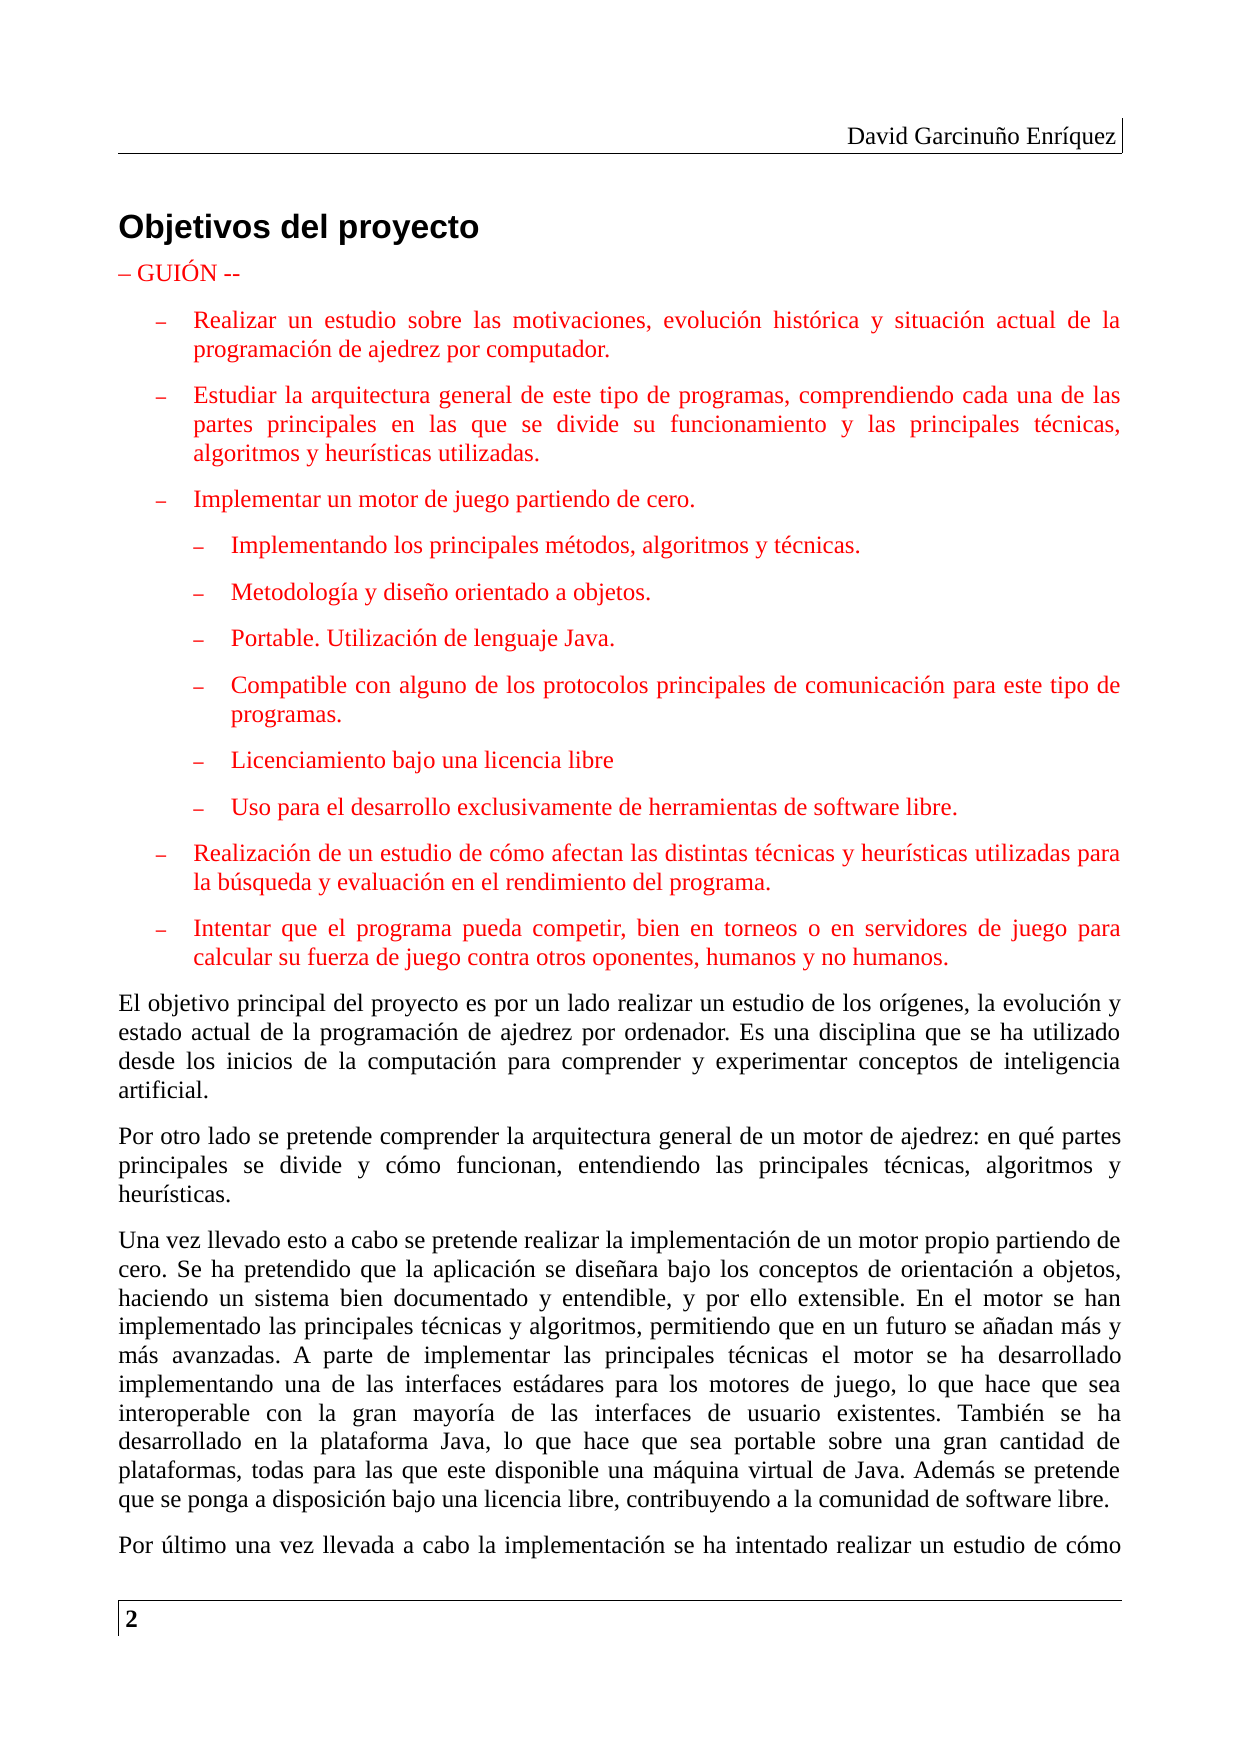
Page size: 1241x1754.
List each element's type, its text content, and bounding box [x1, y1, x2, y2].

list Metodología y diseño orientado a objetos. [193, 577, 1122, 606]
list Uso para el desarrollo exclusivamente de herramientas de software libre. [193, 792, 1122, 820]
list Implementar un motor de juego partiendo de cero. [156, 484, 1122, 513]
list Compatible con alguno de los protocolos principales de comunicación para este tipo de programas. [193, 670, 1122, 727]
list Realización de un estudio de cómo afectan las distintas técnicas y heurísticas utilizadas para la búsqueda y evaluación en el rendimiento del programa. [156, 838, 1122, 896]
text El objetivo principal del proyecto es por un lado realizar un estudio de los orígenes, la evolución y estado actual de la programación de ajedrez por ordenador. Es una disciplina que se ha utilizado desde los inicios de la computación para comprender y experimentar conceptos de inteligencia artificial. [118, 988, 1122, 1103]
list Realizar un estudio sobre las motivaciones, evolución histórica y situación actual de la programación de ajedrez por computador. [156, 305, 1122, 362]
list Licenciamiento bajo una licencia libre [193, 745, 1122, 774]
list Portable. Utilización de lenguaje Java. [193, 623, 1122, 652]
list Estudiar la arquitectura general de este tipo de programas, comprendiendo cada una de las partes principales en las que se divide su funcionamiento y las principales técnicas, algoritmos y heurísticas utilizadas. [156, 380, 1122, 466]
list Implementando los principales métodos, algoritmos y técnicas. [193, 531, 1122, 559]
text Por último una vez llevada a cabo la implementación se ha intentado realizar un estudio de cómo [118, 1530, 1122, 1559]
subtitle Objetivos del proyecto [118, 207, 1122, 246]
list Intentar que el programa pueda competir, bien en torneos o en servidores de juego para calcular su fuerza de juego contra otros oponentes, humanos y no humanos. [156, 913, 1122, 971]
text – GUIÓN -- [118, 258, 1122, 287]
text Por otro lado se pretende comprender la arquitectura general de un motor de ajedrez: en qué partes principales se divide y cómo funcionan, entendiendo las principales técnicas, algoritmos y heurísticas. [118, 1121, 1122, 1207]
text Una vez llevado esto a cabo se pretende realizar la implementación de un motor propio partiendo de cero. Se ha pretendido que la aplicación se diseñara bajo los conceptos de orientación a objetos, haciendo un sistema bien documentado y entendible, y por ello extensible. En el motor se han implementado las principales técnicas y algoritmos, permitiendo que en un futuro se añadan más y más avanzadas. A parte de implementar las principales técnicas el motor se ha desarrollado implementando una de las interfaces estádares para los motores de juego, lo que hace que sea interoperable con la gran mayoría de las interfaces de usuario existentes. También se ha desarrollado en la plataforma Java, lo que hace que sea portable sobre una gran cantidad de plataformas, todas para las que este disponible una máquina virtual de Java. Además se pretende que se ponga a disposición bajo una licencia libre, contribuyendo a la comunidad de software libre. [118, 1225, 1122, 1513]
